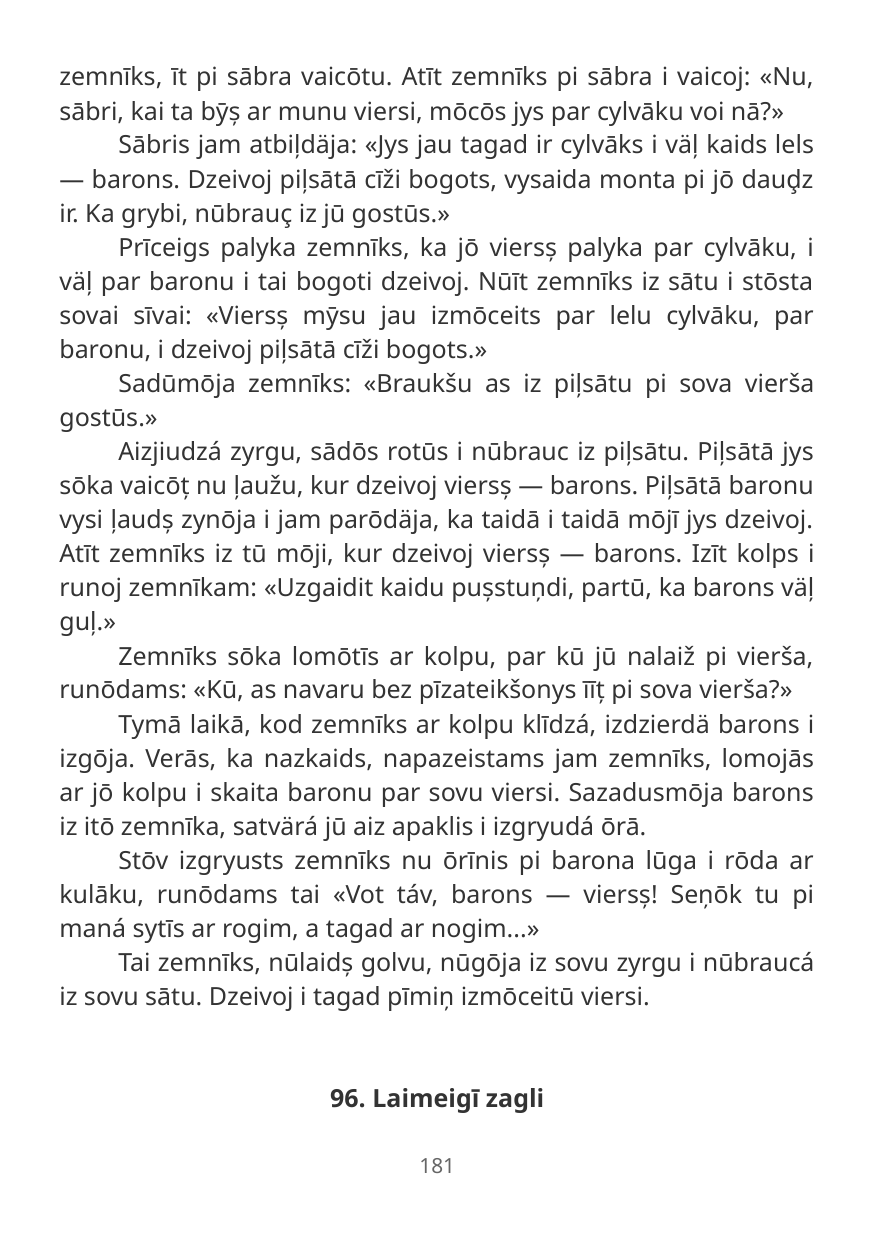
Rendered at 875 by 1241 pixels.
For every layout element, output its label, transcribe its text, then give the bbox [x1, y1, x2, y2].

text Zemnīks sōka lomōtīs ar kolpu, par kū jū nalaiž pi vierša, runōdams: «Kū, as navaru bez pīzateikšonys īīț pi sova vierša?» [59, 638, 815, 706]
text Stōv izgryusts zemnīks nu ōrīnis pi barona lūga i rōda ar kulāku, runōdams tai «Vot táv, barons — viersș! Seņōk tu pi maná sytīs ar rogim, a tagad ar nogim...» [59, 842, 815, 945]
text Aizjiudzá zyrgu, sādōs rotūs i nūbrauc iz piļsātu. Piļsātā jys sōka vaicōț nu ļaužu, kur dzeivoj viersș — barons. Piļsātā baronu vysi ļaudș zynōja i jam parōdäja, ka taidā i taidā mōjī jys dzeivoj. Atīt zemnīks iz tū mōji, kur dzeivoj viersș — barons. Izīt kolps i runoj zemnīkam: «Uzgaidit kaidu pușstuņdi, partū, ka barons väļ guļ.» [59, 434, 815, 638]
text Sadūmōja zemnīks: «Braukšu as iz piļsātu pi sova vierša gostūs.» [59, 366, 815, 434]
text Prīceigs palyka zemnīks, ka jō viersș palyka par cylvāku, i väļ par baronu i tai bogoti dzeivoj. Nūīt zemnīks iz sātu i stōsta sovai sīvai: «Viersș mȳsu jau izmōceits par lelu cylvāku, par baronu, i dzeivoj piļsātā cīži bogots.» [59, 229, 815, 366]
text 96. Laimeigī zagli [59, 1081, 815, 1115]
text zemnīks, īt pi sābra vaicōtu. Atīt zemnīks pi sābra i vaicoj: «Nu, sābri, kai ta bȳș ar munu viersi, mōcōs jys par cylvāku voi nā?» [59, 59, 815, 127]
text Tymā laikā, kod zemnīks ar kolpu klīdzá, izdzierdä barons i izgōja. Verās, ka nazkaids, napazeistams jam zemnīks, lomojās ar jō kolpu i skaita baronu par sovu viersi. Sazadusmōja barons iz itō zemnīka, satvärá jū aiz apaklis i izgryudá ōrā. [59, 706, 815, 842]
text Tai zemnīks, nūlaidș golvu, nūgōja iz sovu zyrgu i nūbraucá iz sovu sātu. Dzeivoj i tagad pīmiņ izmōceitū viersi. [59, 945, 815, 1013]
text Sābris jam atbiļdäja: «Jys jau tagad ir cylvāks i väļ kaids lels — barons. Dzeivoj piļsātā cīži bogots, vysaida monta pi jō dauḑz ir. Ka grybi, nūbrauç iz jū gostūs.» [59, 127, 815, 229]
